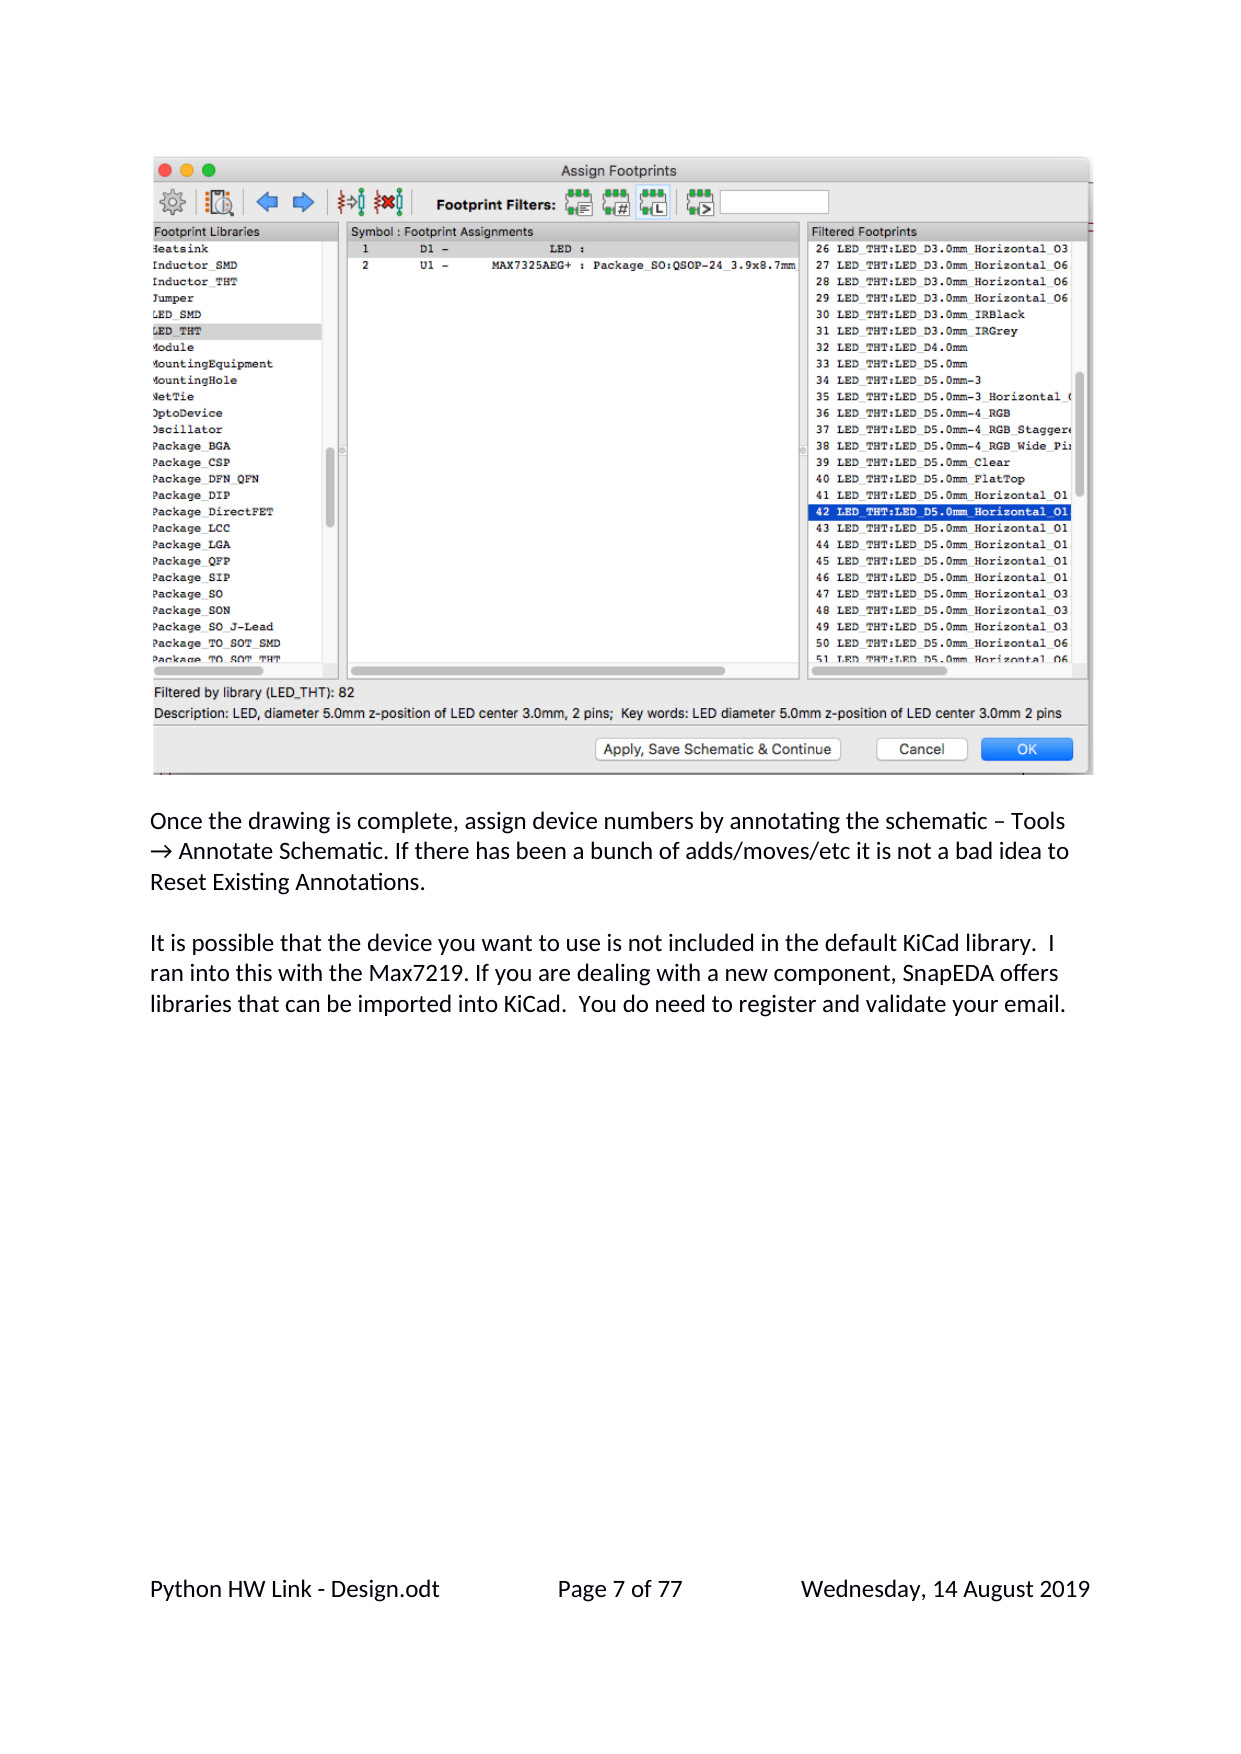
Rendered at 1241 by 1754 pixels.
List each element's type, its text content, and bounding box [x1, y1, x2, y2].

text It is possible that the device you want to use is not included in the default KiCad library. I ran into this with the Max7219. If you are dealing with a new component, SnapEDA offers libraries that can be imported into KiCad. You do need to register and validate your email. [150, 927, 1090, 1018]
text Once the drawing is complete, assign device numbers by annotating the schematic – Tools → Annotate Schematic. If there has been a bunch of adds/moves/etc it is not a bad idea to Reset Existing Annotations. [150, 805, 1090, 896]
picture [153, 156, 1094, 775]
